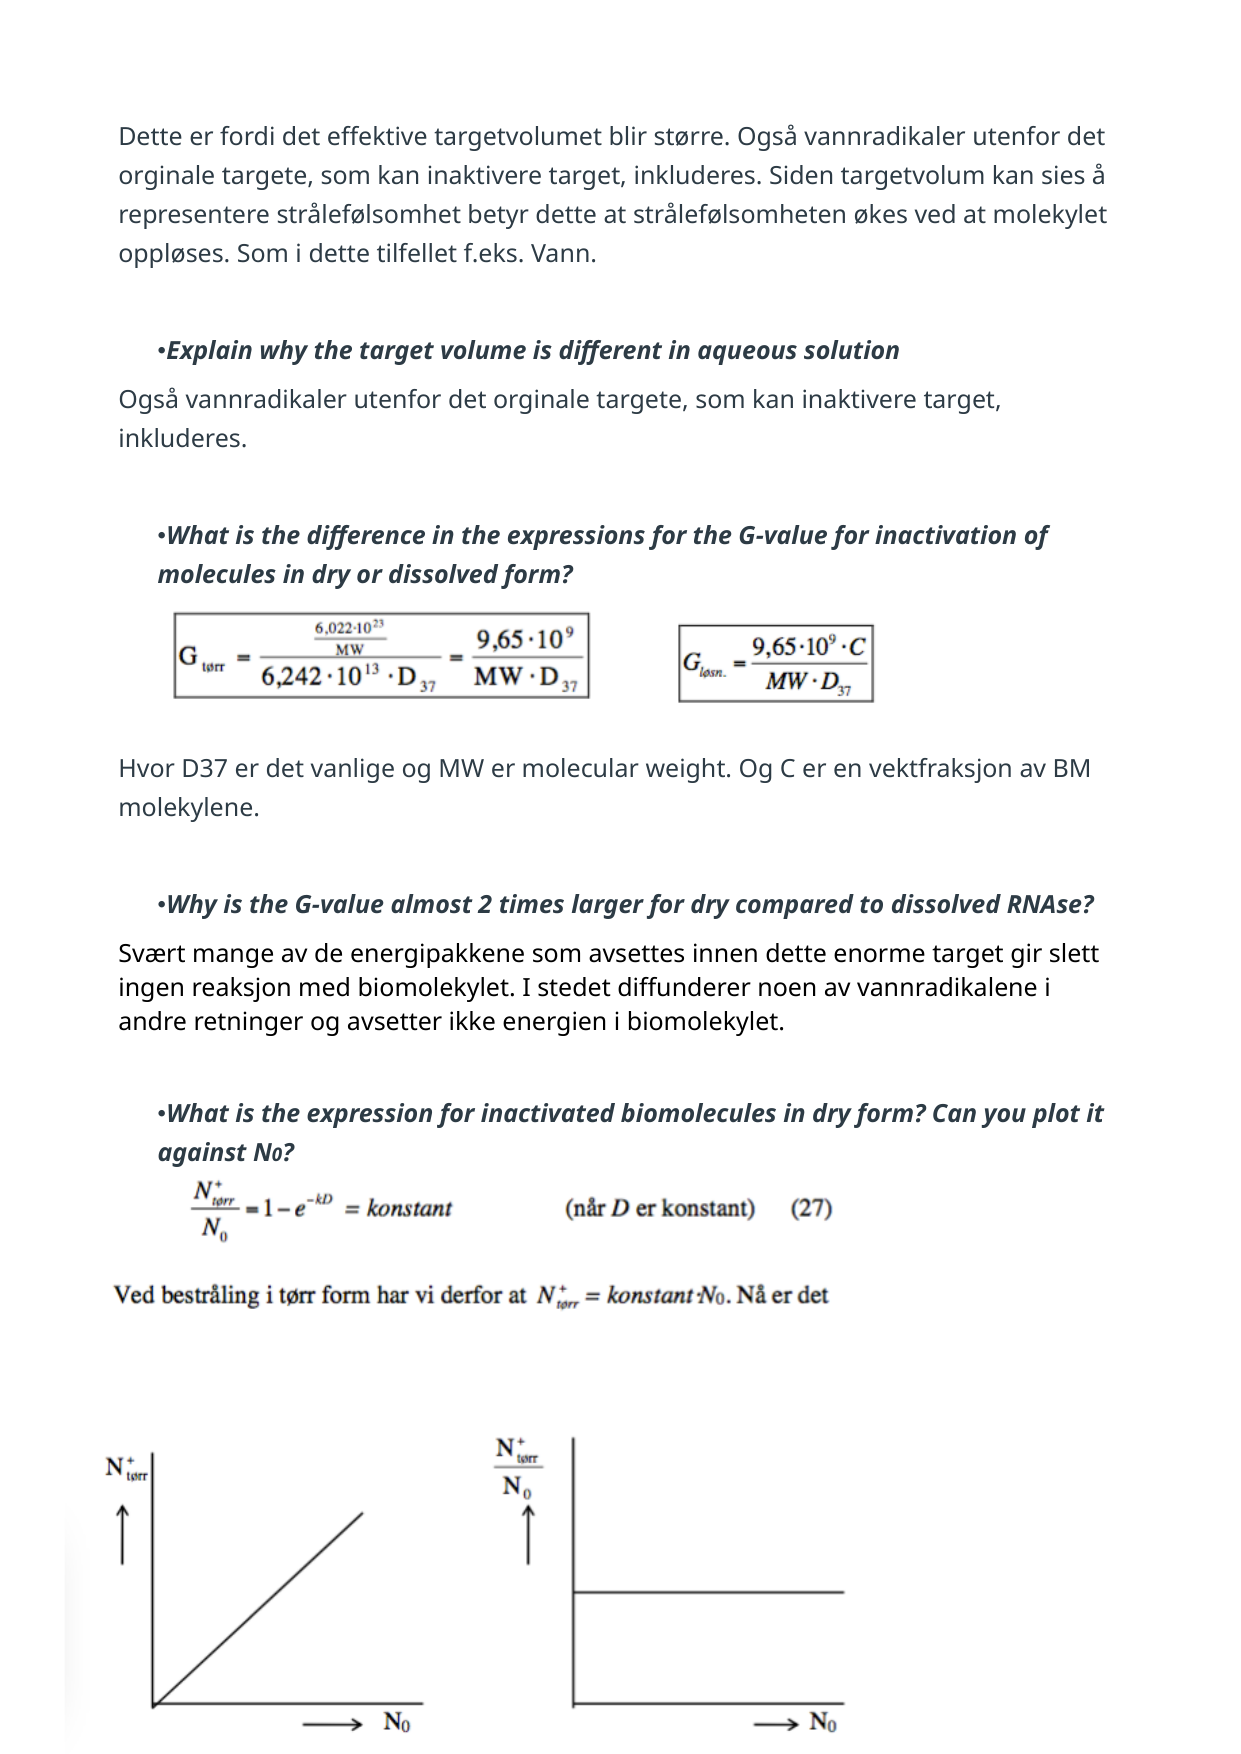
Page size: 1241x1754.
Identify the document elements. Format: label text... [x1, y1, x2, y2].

picture [64, 1175, 919, 1754]
list Explain why the target volume is different in aqueous solution [118, 333, 1122, 367]
text Svært mange av de energipakkene som avsettes innen dette enorme target gir slett ingen reaksjon med biomolekylet. I stedet diffunderer noen av vannradikalene i andre retninger og avsetter ikke energien i biomolekylet. [118, 936, 1122, 1038]
list What is the expression for inactivated biomolecules in dry form? Can you plot it against N0? [118, 1096, 1122, 1169]
text Dette er fordi det effektive targetvolumet blir større. Også vannradikaler utenfor det orginale targete, som kan inaktivere target, inkluderes. Siden targetvolum kan sies å representere strålefølsomhet betyr dette at strålefølsomheten økes ved at molekylet oppløses. Som i dette tilfellet f.eks. Vann. [118, 118, 1122, 270]
text Hvor D37 er det vanlige og MW er molecular weight. Og C er en vektfraksjon av BM molekylene. [118, 751, 1122, 824]
list Why is the G-value almost 2 times larger for dry compared to dissolved RNAse? [118, 887, 1122, 921]
picture [661, 618, 889, 722]
picture [156, 605, 615, 718]
list What is the difference in the expressions for the G-value for inactivation of molecules in dry or dissolved form? [118, 517, 1122, 591]
text Også vannradikaler utenfor det orginale targete, som kan inaktivere target, inkluderes. [118, 381, 1122, 454]
